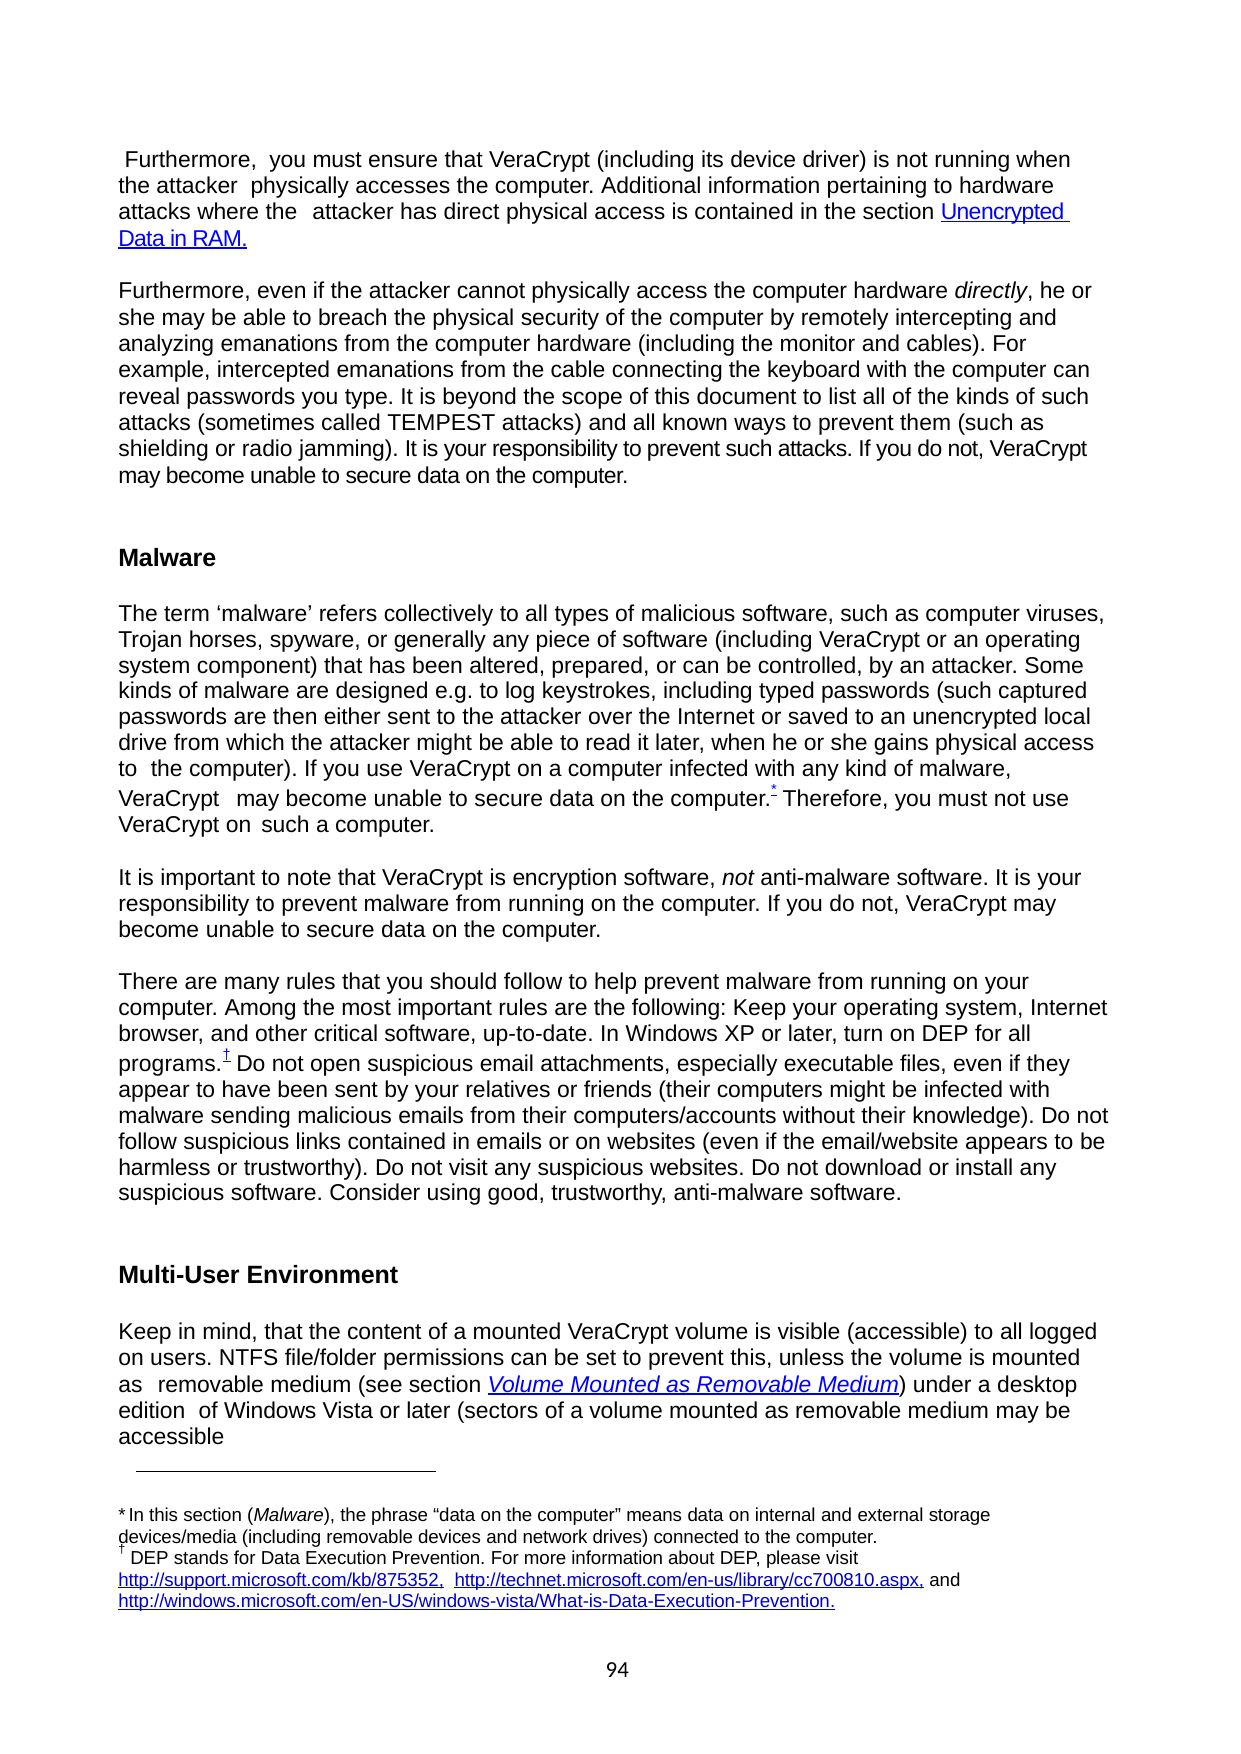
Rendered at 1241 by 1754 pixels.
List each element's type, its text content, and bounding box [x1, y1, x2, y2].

list In this section (Malware), the phrase “data on the computer” means data on internal and external storage devices/media (including removable devices and network drives) connected to the computer. [118, 1504, 997, 1547]
text Keep in mind, that the content of a mounted VeraCrypt volume is visible (accessible) to all logged on users. NTFS file/folder permissions can be set to prevent this, unless the volume is mounted as removable medium (see section Volume Mounted as Removable Medium) under a desktop edition of Windows Vista or later (sectors of a volume mounted as removable medium may be accessible [118, 1318, 1109, 1449]
text There are many rules that you should follow to help prevent malware from running on your computer. Among the most important rules are the following: Keep your operating system, Internet browser, and other critical software, up-to-date. In Windows XP or later, turn on DEP for all programs.† Do not open suspicious email attachments, especially executable files, even if they appear to have been sent by your relatives or friends (their computers might be infected with malware sending malicious emails from their computers/accounts without their knowledge). Do not follow suspicious links contained in emails or on websites (even if the email/website appears to be harmless or trustworthy). Do not visit any suspicious websites. Do not download or install any suspicious software. Consider using good, trustworthy, anti-malware software. [118, 969, 1109, 1206]
text Furthermore, you must ensure that VeraCrypt (including its device driver) is not running when the attacker physically accesses the computer. Additional information pertaining to hardware attacks where the attacker has direct physical access is contained in the section Unencrypted Data in RAM. [118, 146, 1108, 251]
subtitle Malware [118, 543, 1128, 572]
text Furthermore, even if the attacker cannot physically access the computer hardware directly, he or she may be able to breach the physical security of the computer by remotely intercepting and analyzing emanations from the computer hardware (including the monitor and cables). For example, intercepted emanations from the cable connecting the keyboard with the computer can reveal passwords you type. It is beyond the scope of this document to list all of the kinds of such attacks (sometimes called TEMPEST attacks) and all known ways to prevent them (such as shielding or radio jamming). It is your responsibility to prevent such attacks. If you do not, VeraCrypt may become unable to secure data on the computer. [118, 277, 1109, 488]
text The term ‘malware’ refers collectively to all types of malicious software, such as computer viruses, Trojan horses, spyware, or generally any piece of software (including VeraCrypt or an operating system component) that has been altered, prepared, or can be controlled, by an attacker. Some kinds of malware are designed e.g. to log keystrokes, including typed passwords (such captured passwords are then either sent to the attacker over the Internet or saved to an unencrypted local drive from which the attacker might be able to read it later, when he or she gains physical access to the computer). If you use VeraCrypt on a computer infected with any kind of malware, VeraCrypt may become unable to secure data on the computer.* Therefore, you must not use VeraCrypt on such a computer. [118, 601, 1117, 837]
text It is important to note that VeraCrypt is encryption software, not anti-malware software. It is your responsibility to prevent malware from running on the computer. If you do not, VeraCrypt may become unable to secure data on the computer. [118, 863, 1108, 942]
subtitle Multi-User Environment [118, 1261, 1128, 1289]
text † DEP stands for Data Execution Prevention. For more information about DEP, please visit [118, 1547, 1109, 1568]
text http://support.microsoft.com/kb/875352, http://technet.microsoft.com/en-us/library/cc700810.aspx, and http://windows.microsoft.com/en-US/windows-vista/What-is-Data-Execution-Prevention. [118, 1568, 969, 1612]
